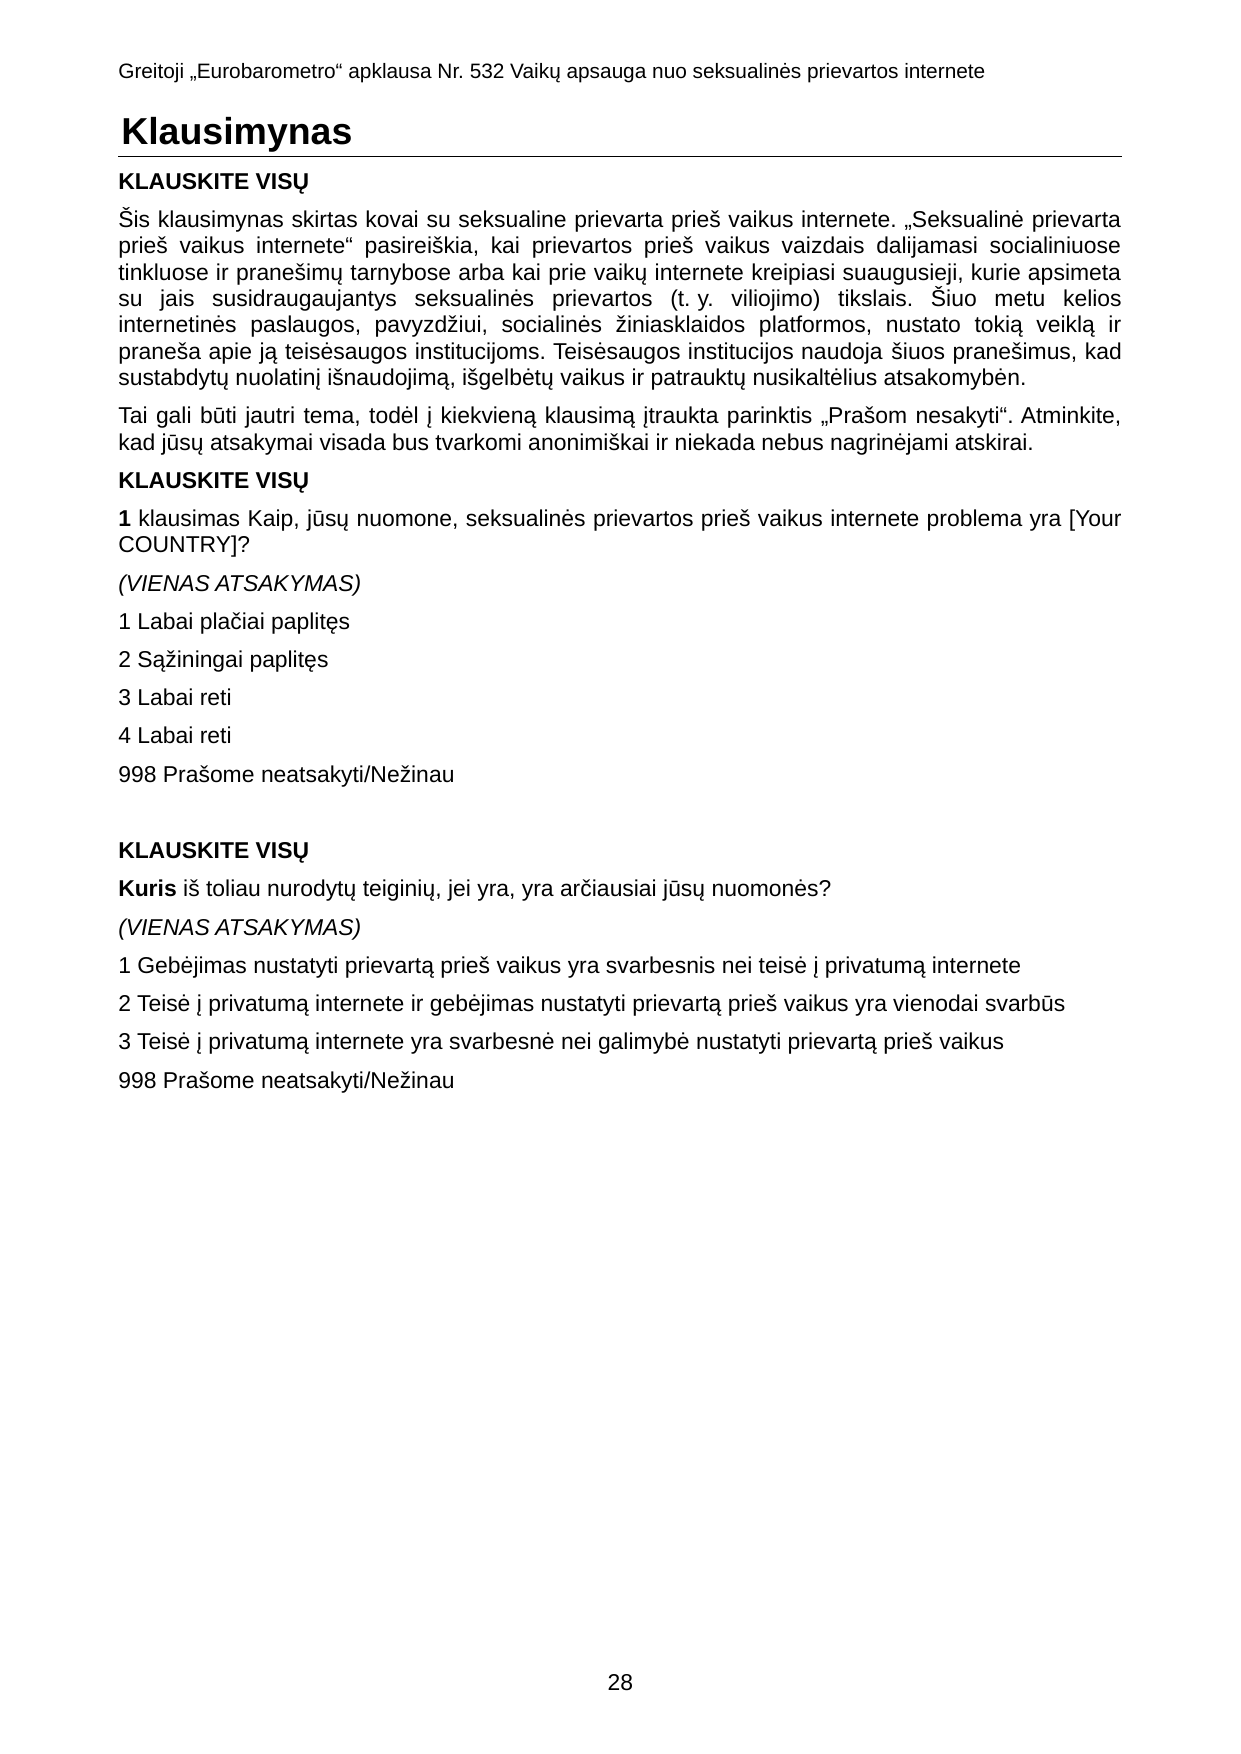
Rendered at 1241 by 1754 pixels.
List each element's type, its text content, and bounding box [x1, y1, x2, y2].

text 998 Prašome neatsakyti/Nežinau [118, 761, 1122, 787]
text KLAUSKITE VISŲ [118, 467, 1122, 493]
text KLAUSKITE VISŲ [118, 168, 1122, 194]
text Kuris iš toliau nurodytų teiginių, jei yra, yra arčiausiai jūsų nuomonės? [118, 875, 1122, 902]
text 1 klausimas Kaip, jūsų nuomone, seksualinės prievartos prieš vaikus internete problema yra [Your COUNTRY]? [118, 505, 1122, 558]
subtitle Klausimynas [118, 107, 1122, 156]
text 1 Labai plačiai paplitęs [118, 608, 1122, 634]
text (VIENAS ATSAKYMAS) [118, 914, 1122, 940]
text 3 Labai reti [118, 684, 1122, 711]
text 1 Gebėjimas nustatyti prievartą prieš vaikus yra svarbesnis nei teisė į privatumą internete [118, 952, 1122, 978]
text (VIENAS ATSAKYMAS) [118, 569, 1122, 596]
text 998 Prašome neatsakyti/Nežinau [118, 1067, 1122, 1093]
text 4 Labai reti [118, 722, 1122, 749]
text Tai gali būti jautri tema, todėl į kiekvieną klausimą įtraukta parinktis „Prašom nesakyti“. Atminkite, kad jūsų atsakymai visada bus tvarkomi anonimiškai ir niekada nebus nagrinėjami atskirai. [118, 402, 1122, 455]
text 2 Sąžiningai paplitęs [118, 646, 1122, 672]
text 2 Teisė į privatumą internete ir gebėjimas nustatyti prievartą prieš vaikus yra vienodai svarbūs [118, 990, 1122, 1016]
text 3 Teisė į privatumą internete yra svarbesnė nei galimybė nustatyti prievartą prieš vaikus [118, 1028, 1122, 1055]
text Šis klausimynas skirtas kovai su seksualine prievarta prieš vaikus internete. „Seksualinė prievarta prieš vaikus internete“ pasireiškia, kai prievartos prieš vaikus vaizdais dalijamasi socialiniuose tinkluose ir pranešimų tarnybose arba kai prie vaikų internete kreipiasi suaugusieji, kurie apsimeta su jais susidraugaujantys seksualinės prievartos (t. y. viliojimo) tikslais. Šiuo metu kelios internetinės paslaugos, pavyzdžiui, socialinės žiniasklaidos platformos, nustato tokią veiklą ir praneša apie ją teisėsaugos institucijoms. Teisėsaugos institucijos naudoja šiuos pranešimus, kad sustabdytų nuolatinį išnaudojimą, išgelbėtų vaikus ir patrauktų nusikaltėlius atsakomybėn. [118, 206, 1122, 390]
text KLAUSKITE VISŲ [118, 837, 1122, 863]
